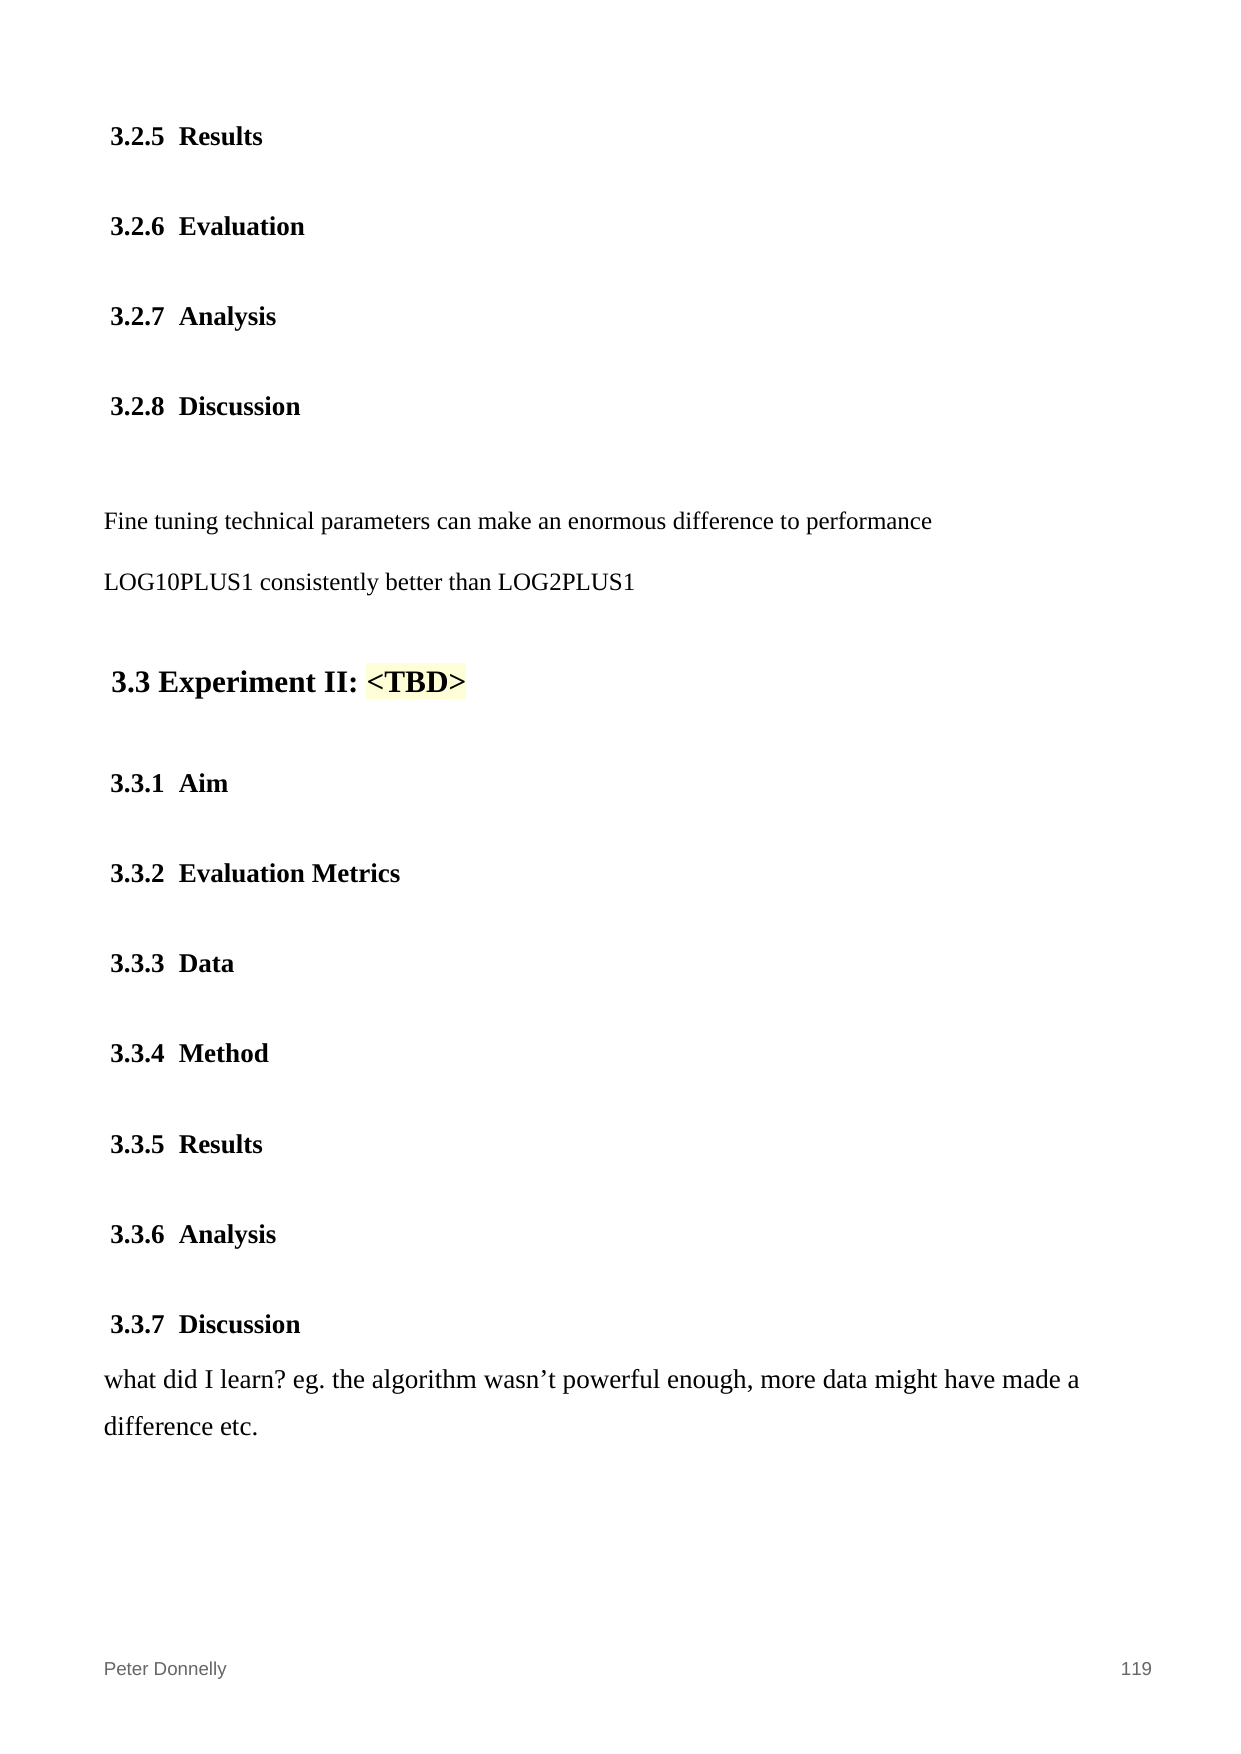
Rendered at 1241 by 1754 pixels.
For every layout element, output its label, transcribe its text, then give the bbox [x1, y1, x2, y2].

subtitle Analysis [103, 300, 1146, 331]
text LOG10PLUS1 consistently better than LOG2PLUS1 [103, 567, 1146, 596]
subtitle Evaluation [103, 210, 1146, 241]
subtitle Results [103, 1128, 1146, 1159]
text what did I learn? eg. the algorithm wasn’t powerful enough, more data might have made a difference etc. [103, 1363, 1146, 1441]
subtitle Discussion [103, 390, 1146, 422]
subtitle Results [103, 120, 1146, 151]
subtitle Discussion [103, 1308, 1146, 1339]
subtitle Aim [103, 767, 1146, 798]
subtitle Analysis [103, 1218, 1146, 1249]
subtitle Evaluation Metrics [103, 857, 1146, 888]
subtitle Data [103, 947, 1146, 978]
subtitle Method [103, 1038, 1146, 1069]
subtitle Experiment II: <TBD> [103, 663, 1146, 699]
text Fine tuning technical parameters can make an enormous difference to performance [103, 506, 1146, 535]
